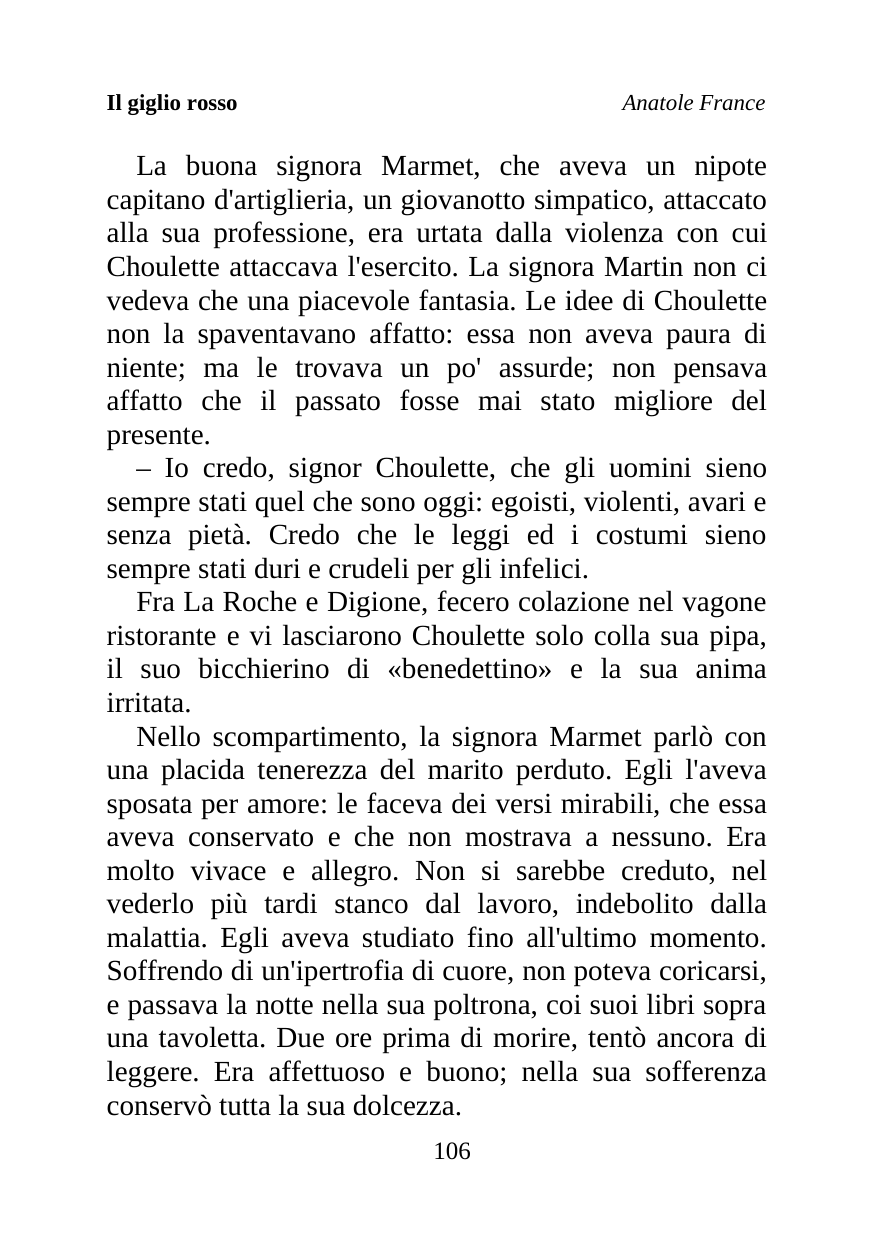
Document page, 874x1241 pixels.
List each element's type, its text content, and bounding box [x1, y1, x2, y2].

text Nello scompartimento, la signora Marmet parlò con una placida tenerezza del marito perduto. Egli l'aveva sposata per amore: le faceva dei versi mirabili, che essa aveva conservato e che non mostrava a nessuno. Era molto vivace e allegro. Non si sarebbe creduto, nel vederlo più tardi stanco dal lavoro, indebolito dalla malattia. Egli aveva studiato fino all'ultimo momento. Soffrendo di un'ipertrofia di cuore, non poteva coricarsi, e passava la notte nella sua poltrona, coi suoi libri sopra una tavoletta. Due ore prima di morire, tentò ancora di leggere. Era affettuoso e buono; nella sua sofferenza conservò tutta la sua dolcezza. [106, 719, 768, 1121]
text Fra La Roche e Digione, fecero colazione nel vagone ristorante e vi lasciarono Choulette solo colla sua pipa, il suo bicchierino di «benedettino» e la sua anima irritata. [106, 584, 768, 719]
text La buona signora Marmet, che aveva un nipote capitano d'artiglieria, un giovanotto simpatico, attaccato alla sua professione, era urtata dalla violenza con cui Choulette attaccava l'esercito. La signora Martin non ci vedeva che una piacevole fantasia. Le idee di Choulette non la spaventavano affatto: essa non aveva paura di niente; ma le trovava un po' assurde; non pensava affatto che il passato fosse mai stato migliore del presente. [106, 148, 768, 450]
text – Io credo, signor Choulette, che gli uomini sieno sempre stati quel che sono oggi: egoisti, violenti, avari e senza pietà. Credo che le leggi ed i costumi sieno sempre stati duri e crudeli per gli infelici. [106, 450, 768, 584]
